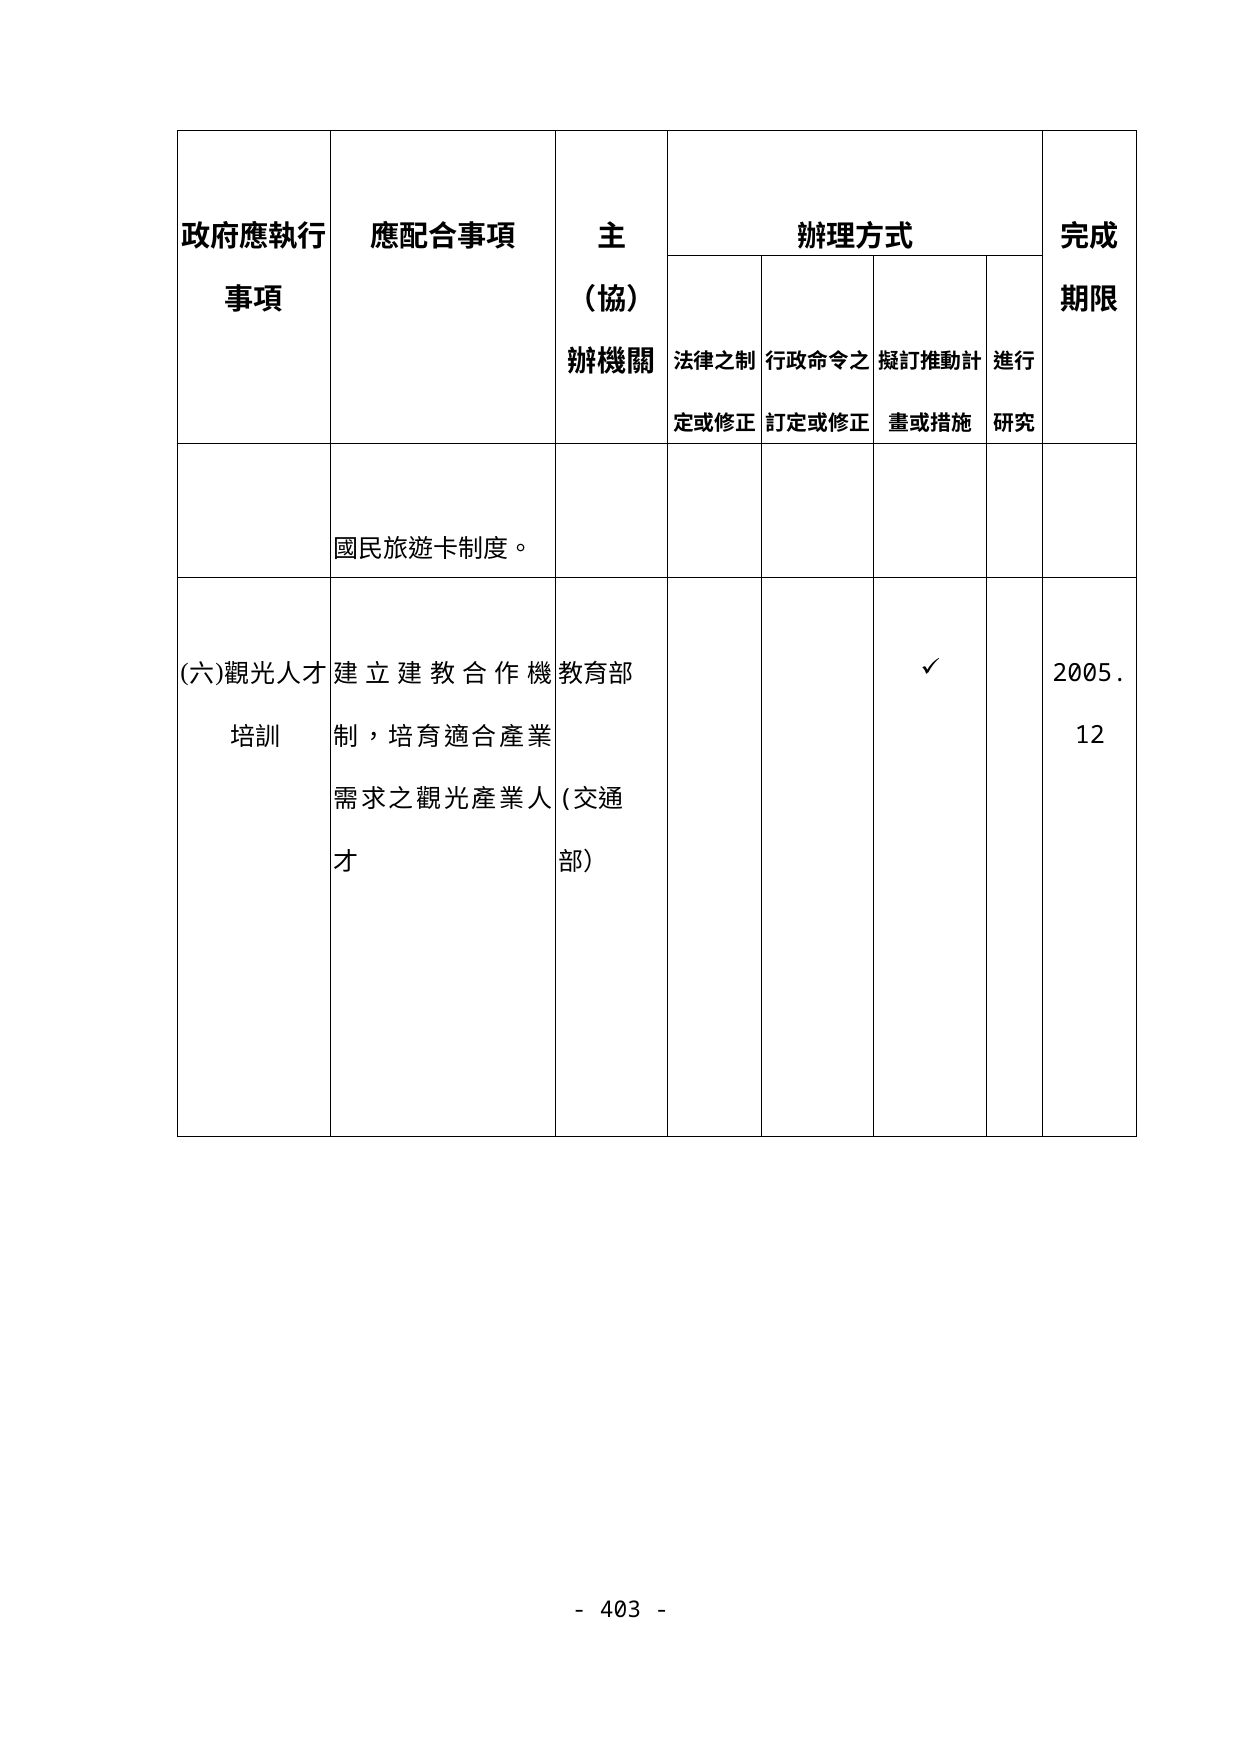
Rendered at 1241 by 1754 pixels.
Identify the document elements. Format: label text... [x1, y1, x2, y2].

table_header 辦理方式 [668, 131, 1042, 255]
table_cell [762, 444, 873, 577]
table_cell (六)觀光人才培訓 [178, 578, 330, 1136]
table_cell 擬訂推動計畫或措施 [874, 256, 986, 442]
table_cell [668, 578, 761, 1136]
table_cell [987, 578, 1042, 1136]
table_cell [987, 444, 1042, 577]
table_cell [556, 444, 667, 577]
table_header 應配合事項 [331, 131, 555, 442]
table_cell 國民旅遊卡制度。 [331, 444, 555, 577]
table_cell 2005.12 [1043, 578, 1136, 1136]
table_header 完成 期限 [1043, 131, 1136, 442]
table_cell [1043, 444, 1136, 577]
table_cell 進行研究 [987, 256, 1042, 442]
table_cell [178, 444, 330, 577]
table_cell [874, 444, 986, 577]
table_cell  [874, 578, 986, 1136]
table_cell 行政命令之訂定或修正 [762, 256, 873, 442]
table_cell 法律之制定或修正 [668, 256, 761, 442]
table_cell 建立建教合作機制，培育適合產業需求之觀光產業人才 [331, 578, 555, 1136]
table_cell [668, 444, 761, 577]
table_header 政府應執行事項 [178, 131, 330, 442]
table_cell [762, 578, 873, 1136]
table_header 主（協）辦機關 [556, 131, 667, 442]
table_cell 教育部 (交通部） [556, 578, 667, 1136]
